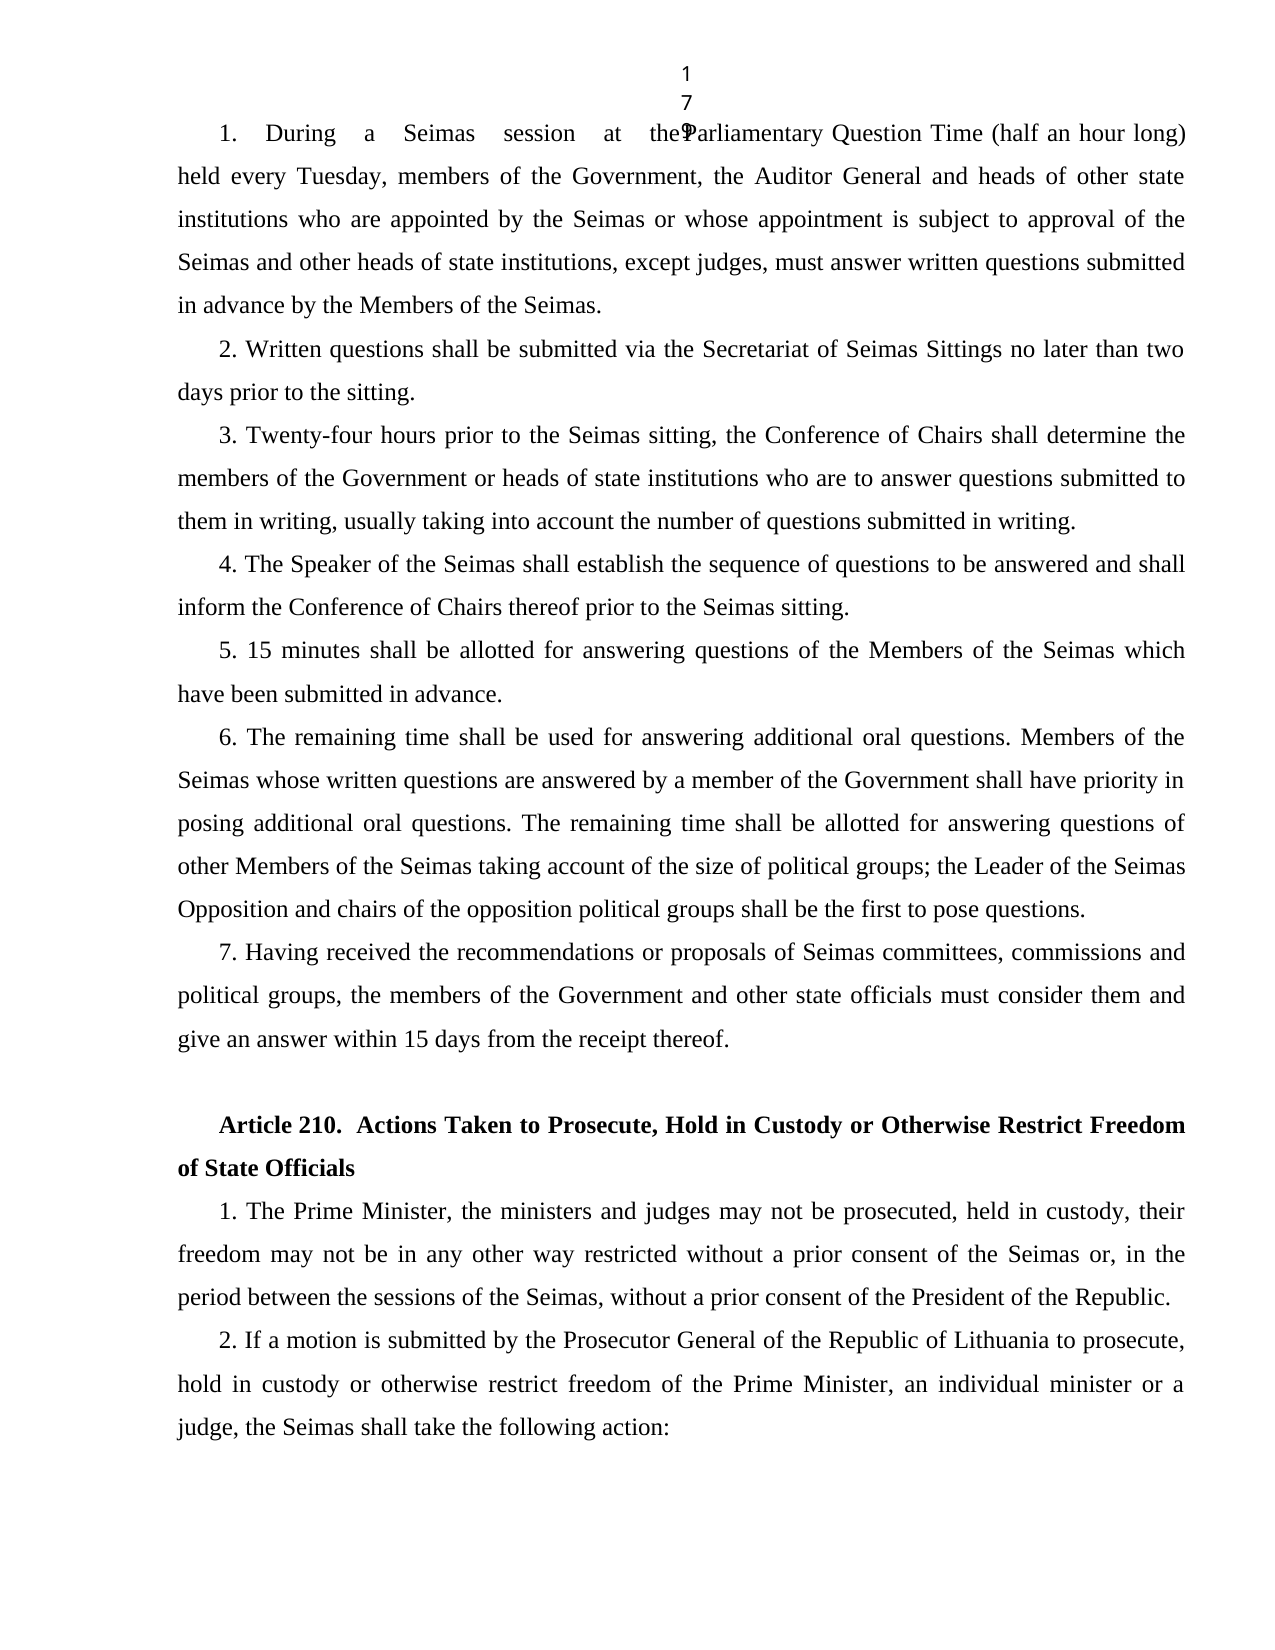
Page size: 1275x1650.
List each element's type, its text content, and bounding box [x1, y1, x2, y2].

text 2. If a motion is submitted by the Prosecutor General of the Republic of Lithuania to prosecute, hold in custody or otherwise restrict freedom of the Prime Minister, an individual minister or a judge, the Seimas shall take the following action: [177, 1326, 1186, 1441]
text 7. Having received the recommendations or proposals of Seimas committees, commissions and political groups, the members of the Government and other state officials must consider them and give an answer within 15 days from the receipt thereof. [177, 937, 1186, 1052]
text 1. During a Seimas session at the Parliamentary Question Time (half an hour long) held every Tuesday, members of the Government, the Auditor General and heads of other state institutions who are appointed by the Seimas or whose appointment is subject to approval of the Seimas and other heads of state institutions, except judges, must answer written questions submitted in advance by the Members of the Seimas. [177, 118, 1186, 319]
text 2. Written questions shall be submitted via the Secretariat of Seimas Sittings no later than two days prior to the sitting. [177, 334, 1186, 406]
text 3. Twenty-four hours prior to the Seimas sitting, the Conference of Chairs shall determine the members of the Government or heads of state institutions who are to answer questions submitted to them in writing, usually taking into account the number of questions submitted in writing. [177, 420, 1186, 535]
text Article 210. Actions Taken to Prosecute, Hold in Custody or Otherwise Restrict Freedom of State Officials [177, 1110, 1186, 1182]
text 1. The Prime Minister, the ministers and judges may not be prosecuted, held in custody, their freedom may not be in any other way restricted without a prior consent of the Seimas or, in the period between the sessions of the Seimas, without a prior consent of the President of the Republic. [177, 1196, 1186, 1311]
text 5. 15 minutes shall be allotted for answering questions of the Members of the Seimas which have been submitted in advance. [177, 636, 1186, 707]
text 6. The remaining time shall be used for answering additional oral questions. Members of the Seimas whose written questions are answered by a member of the Government shall have priority in posing additional oral questions. The remaining time shall be allotted for answering questions of other Members of the Seimas taking account of the size of political groups; the Leader of the Seimas Opposition and chairs of the opposition political groups shall be the first to pose questions. [177, 722, 1186, 923]
text 4. The Speaker of the Seimas shall establish the sequence of questions to be answered and shall inform the Conference of Chairs thereof prior to the Seimas sitting. [177, 549, 1186, 621]
